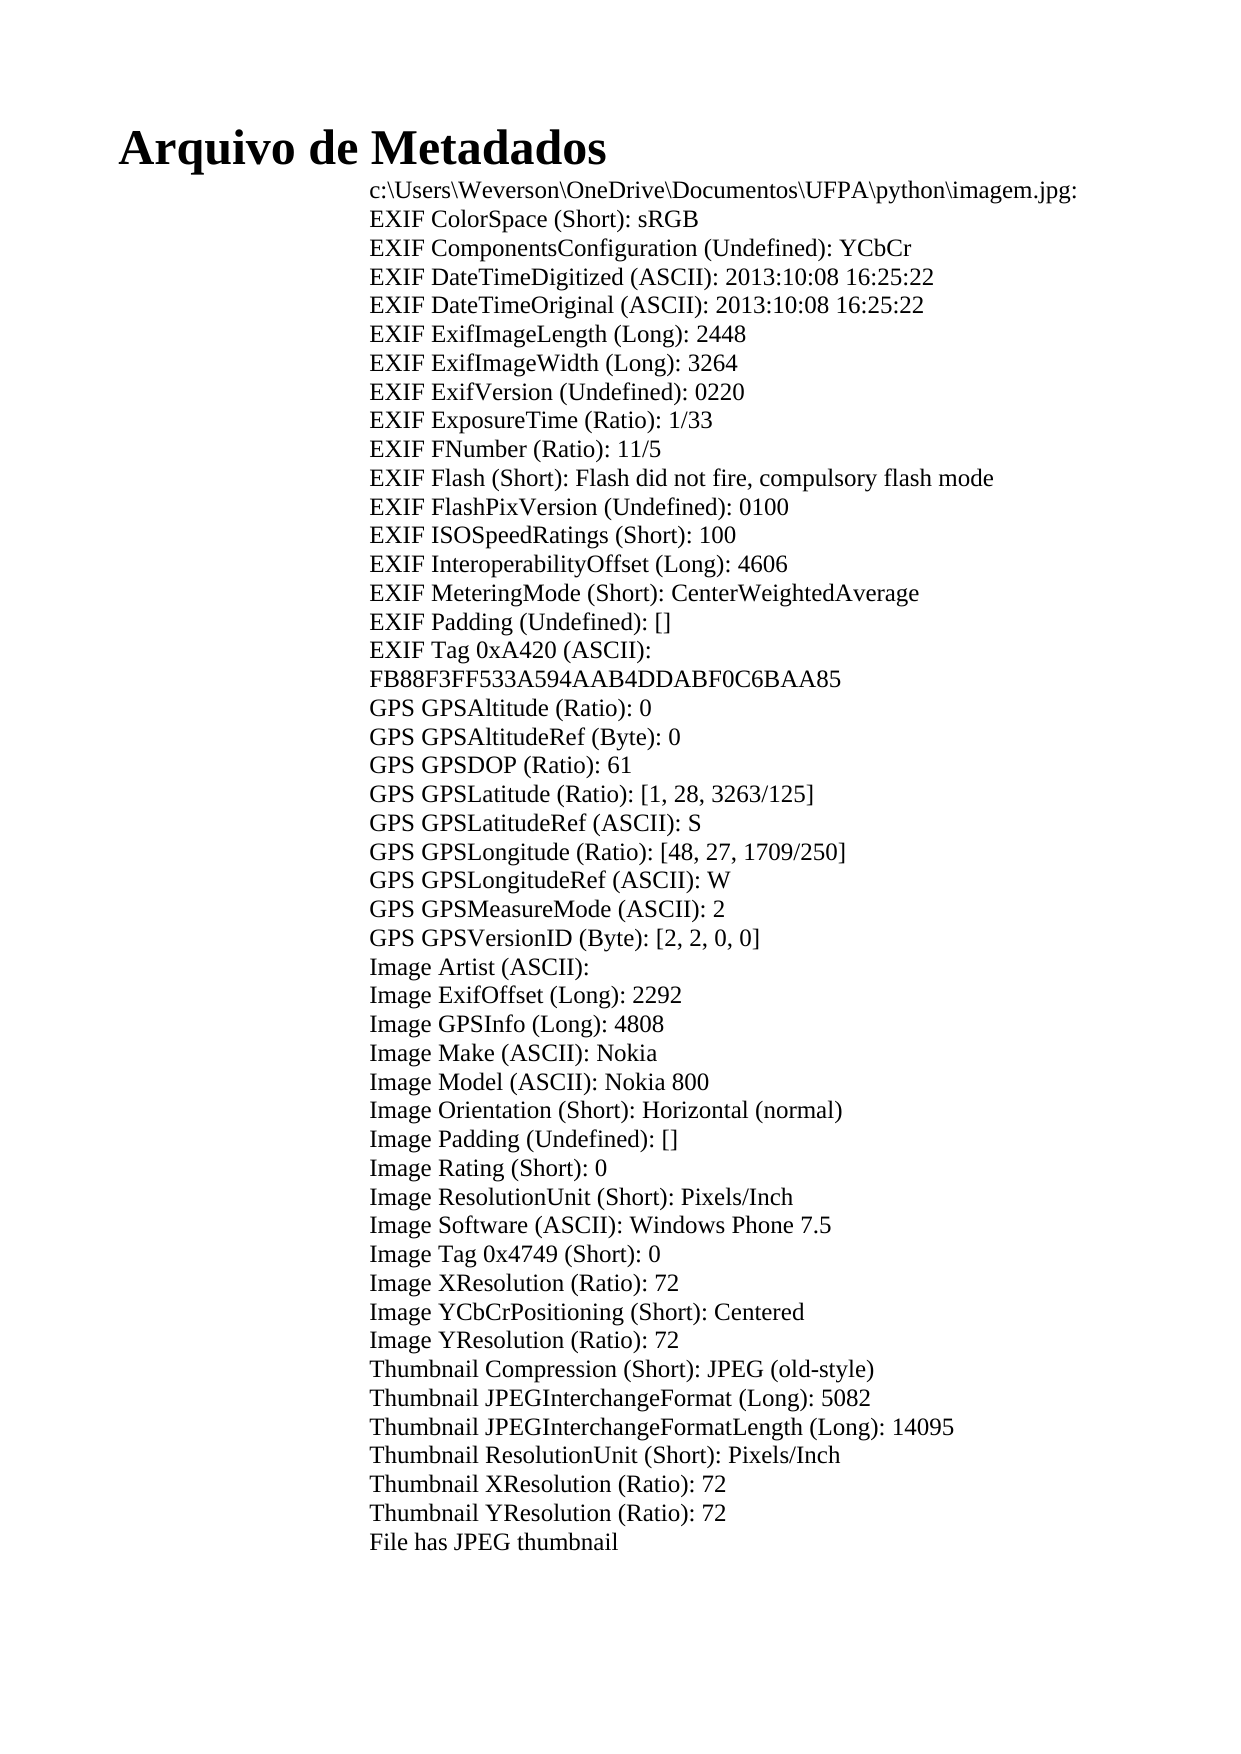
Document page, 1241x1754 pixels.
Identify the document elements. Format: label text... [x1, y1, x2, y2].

subtitle Arquivo de Metadados [118, 118, 1122, 176]
table_header c:\Users\Weverson\OneDrive\Documentos\UFPA\python\imagem.jpg: EXIF ColorSpace (Short): sRGB EXIF ComponentsConfiguration (Undefined): YCbCr EXIF DateTimeDigitized (ASCII): 2013:10:08 16:25:22 EXIF DateTimeOriginal (ASCII): 2013:10:08 16:25:22 EXIF ExifImageLength (Long): 2448 EXIF ExifImageWidth (Long): 3264 EXIF ExifVersion (Undefined): 0220 EXIF ExposureTime (Ratio): 1/33 EXIF FNumber (Ratio): 11/5 EXIF Flash (Short): Flash did not fire, compulsory flash mode EXIF FlashPixVersion (Undefined): 0100 EXIF ISOSpeedRatings (Short): 100 EXIF InteroperabilityOffset (Long): 4606 EXIF MeteringMode (Short): CenterWeightedAverage EXIF Padding (Undefined): [] EXIF Tag 0xA420 (ASCII): FB88F3FF533A594AAB4DDABF0C6BAA85 GPS GPSAltitude (Ratio): 0 GPS GPSAltitudeRef (Byte): 0 GPS GPSDOP (Ratio): 61 GPS GPSLatitude (Ratio): [1, 28, 3263/125] GPS GPSLatitudeRef (ASCII): S GPS GPSLongitude (Ratio): [48, 27, 1709/250] GPS GPSLongitudeRef (ASCII): W GPS GPSMeasureMode (ASCII): 2 GPS GPSVersionID (Byte): [2, 2, 0, 0] Image Artist (ASCII): Image ExifOffset (Long): 2292 Image GPSInfo (Long): 4808 Image Make (ASCII): Nokia Image Model (ASCII): Nokia 800 Image Orientation (Short): Horizontal (normal) Image Padding (Undefined): [] Image Rating (Short): 0 Image ResolutionUnit (Short): Pixels/Inch Image Software (ASCII): Windows Phone 7.5 Image Tag 0x4749 (Short): 0 Image XResolution (Ratio): 72 Image YCbCrPositioning (Short): Centered Image YResolution (Ratio): 72 Thumbnail Compression (Short): JPEG (old-style) Thumbnail JPEGInterchangeFormat (Long): 5082 Thumbnail JPEGInterchangeFormatLength (Long): 14095 Thumbnail ResolutionUnit (Short): Pixels/Inch Thumbnail XResolution (Ratio): 72 Thumbnail YResolution (Ratio): 72 File has JPEG thumbnail [369, 176, 1122, 1613]
table_header [118, 176, 369, 1613]
